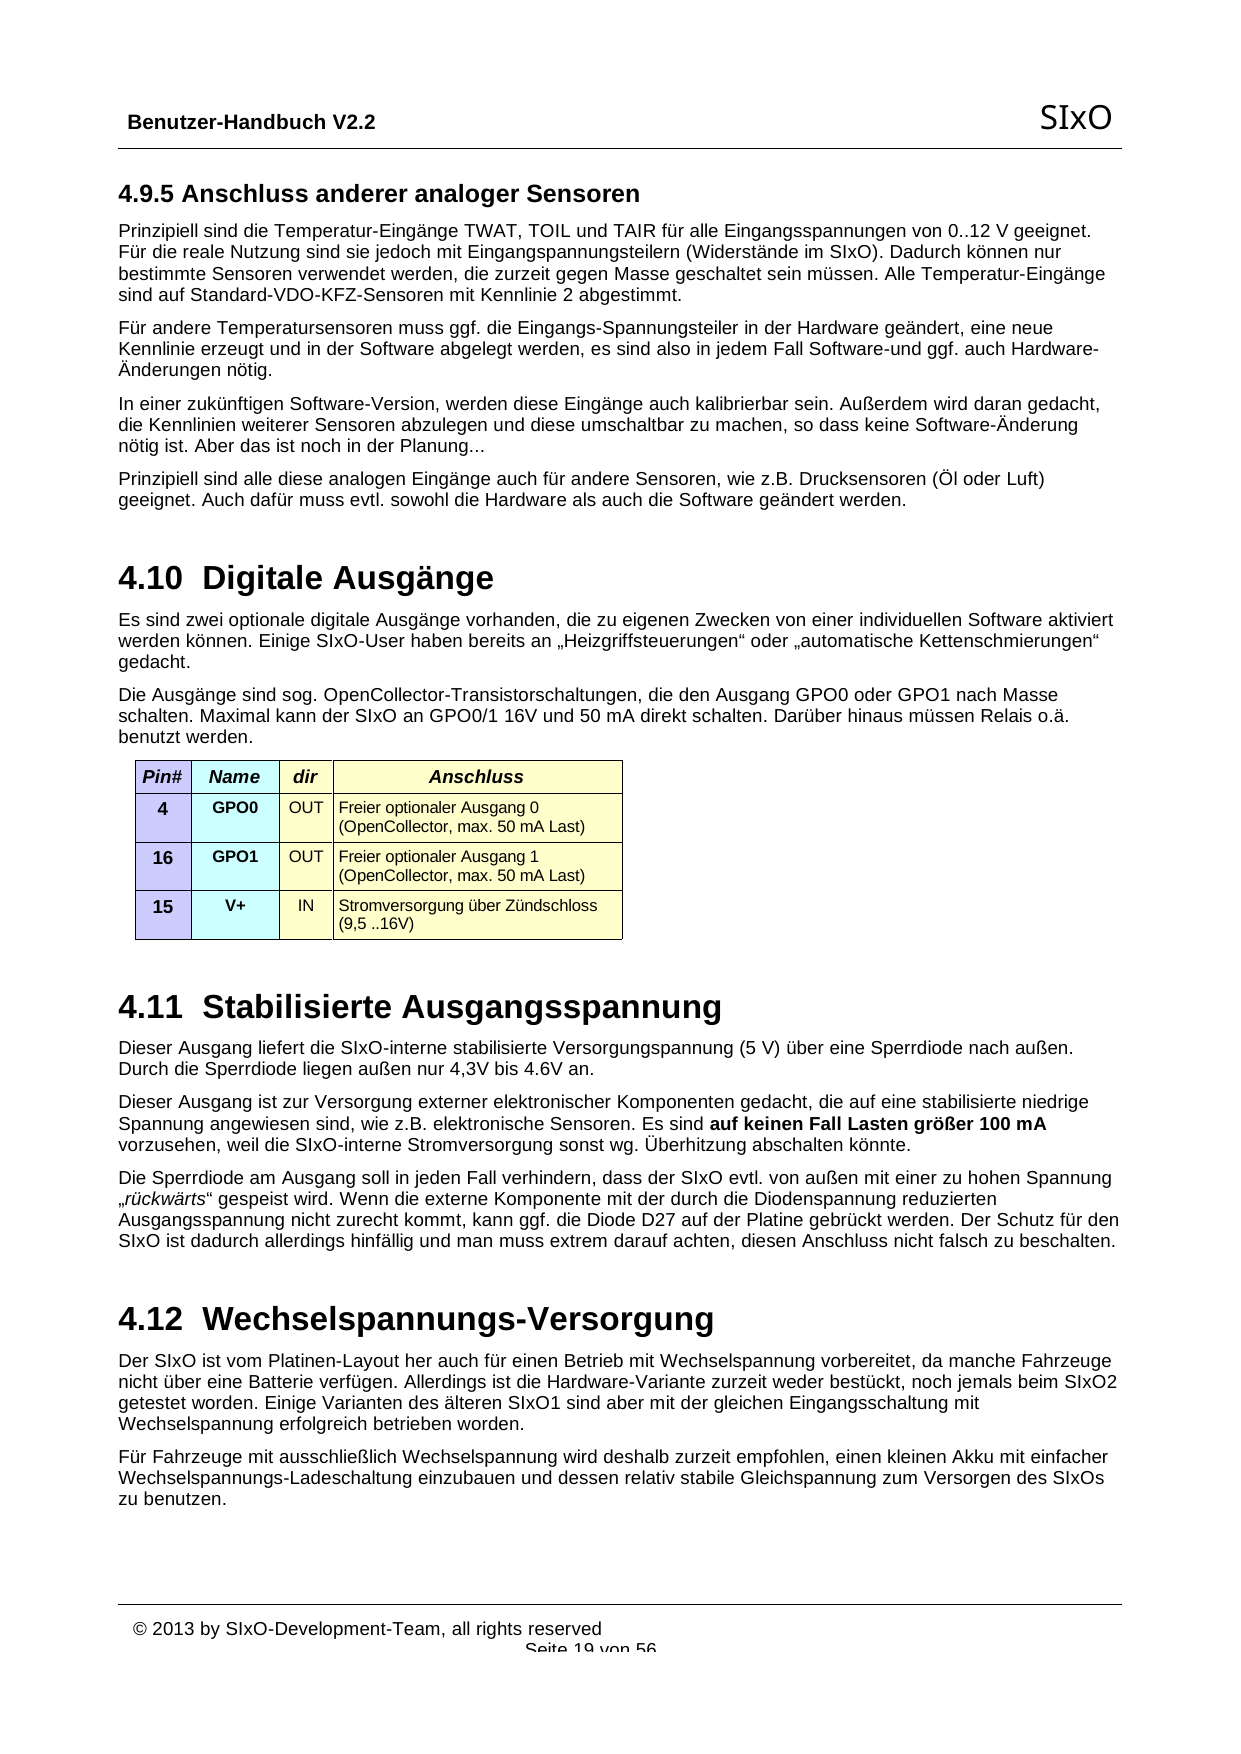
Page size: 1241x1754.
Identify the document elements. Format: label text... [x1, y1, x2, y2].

text Für andere Temperatursensoren muss ggf. die Eingangs-Spannungsteiler in der Hardware geändert, eine neue Kennlinie erzeugt und in der Software abgelegt werden, es sind also in jedem Fall Software-und ggf. auch Hardware-Änderungen nötig. [118, 317, 1122, 381]
subtitle Stabilisierte Ausgangsspannung [118, 987, 1122, 1025]
text Der SIxO ist vom Platinen-Layout her auch für einen Betrieb mit Wechselspannung vorbereitet, da manche Fahrzeuge nicht über eine Batterie verfügen. Allerdings ist die Hardware-Variante zurzeit weder bestückt, noch jemals beim SIxO2 getestet worden. Einige Varianten des älteren SIxO1 sind aber mit der gleichen Eingangsschaltung mit Wechselspannung erfolgreich betrieben worden. [118, 1350, 1122, 1434]
text Dieser Ausgang liefert die SIxO-interne stabilisierte Versorgungspannung (5 V) über eine Sperrdiode nach außen. Durch die Sperrdiode liegen außen nur 4,3V bis 4.6V an. [118, 1037, 1122, 1079]
table_header dir [280, 761, 332, 793]
table_cell Stromversorgung über Zündschloss (9,5 ..16V) [334, 891, 622, 939]
text Dieser Ausgang ist zur Versorgung externer elektronischer Komponenten gedacht, die auf eine stabilisierte niedrige Spannung angewiesen sind, wie z.B. elektronische Sensoren. Es sind auf keinen Fall Lasten größer 100 mA vorzusehen, weil die SIxO-interne Stromversorgung sonst wg. Überhitzung abschalten könnte. [118, 1092, 1122, 1155]
table_header Name [192, 761, 279, 793]
text Es sind zwei optionale digitale Ausgänge vorhanden, die zu eigenen Zwecken von einer individuellen Software aktiviert werden können. Einige SIxO-User haben bereits an „Heizgriffsteuerungen“ oder „automatische Kettenschmierungen“ gedacht. [118, 609, 1122, 672]
subtitle Digitale Ausgänge [118, 559, 1122, 597]
table_cell 16 [136, 843, 191, 890]
table_cell Freier optionaler Ausgang 0 (OpenCollector, max. 50 mA Last) [334, 794, 622, 842]
text Prinzipiell sind die Temperatur-Eingänge TWAT, TOIL und TAIR für alle Eingangsspannungen von 0..12 V geeignet. Für die reale Nutzung sind sie jedoch mit Eingangspannungsteilern (Widerstände im SIxO). Dadurch können nur bestimmte Sensoren verwendet werden, die zurzeit gegen Masse geschaltet sein müssen. Alle Temperatur-Eingänge sind auf Standard-VDO-KFZ-Sensoren mit Kennlinie 2 abgestimmt. [118, 221, 1122, 305]
text Für Fahrzeuge mit ausschließlich Wechselspannung wird deshalb zurzeit empfohlen, einen kleinen Akku mit einfacher Wechselspannungs-Ladeschaltung einzubauen und dessen relativ stabile Gleichspannung zum Versorgen des SIxOs zu benutzen. [118, 1447, 1122, 1510]
table_cell Freier optionaler Ausgang 1 (OpenCollector, max. 50 mA Last) [334, 843, 622, 890]
subtitle Anschluss anderer analoger Sensoren [118, 180, 1122, 208]
table_cell OUT [280, 794, 332, 842]
text Prinzipiell sind alle diese analogen Eingänge auch für andere Sensoren, wie z.B. Drucksensoren (Öl oder Luft) geeignet. Auch dafür muss evtl. sowohl die Hardware als auch die Software geändert werden. [118, 469, 1122, 511]
subtitle Wechselspannungs-Versorgung [118, 1300, 1122, 1338]
table_cell IN [280, 891, 332, 939]
text In einer zukünftigen Software-Version, werden diese Eingänge auch kalibrierbar sein. Außerdem wird daran gedacht, die Kennlinien weiterer Sensoren abzulegen und diese umschaltbar zu machen, so dass keine Software-Änderung nötig ist. Aber das ist noch in der Planung... [118, 393, 1122, 456]
text Die Sperrdiode am Ausgang soll in jeden Fall verhindern, dass der SIxO evtl. von außen mit einer zu hohen Spannung „rückwärts“ gespeist wird. Wenn die externe Komponente mit der durch die Diodenspannung reduzierten Ausgangsspannung nicht zurecht kommt, kann ggf. die Diode D27 auf der Platine gebrückt werden. Der Schutz für den SIxO ist dadurch allerdings hinfällig und man muss extrem darauf achten, diesen Anschluss nicht falsch zu beschalten. [118, 1168, 1122, 1252]
table_cell 15 [136, 891, 191, 939]
table_cell GPO0 [192, 794, 279, 842]
table_header Anschluss [334, 761, 622, 793]
table_cell OUT [280, 843, 332, 890]
table_header Pin# [136, 761, 191, 793]
text Die Ausgänge sind sog. OpenCollector-Transistorschaltungen, die den Ausgang GPO0 oder GPO1 nach Masse schalten. Maximal kann der SIxO an GPO0/1 16V und 50 mA direkt schalten. Darüber hinaus müssen Relais o.ä. benutzt werden. [118, 685, 1122, 748]
table_cell GPO1 [192, 843, 279, 890]
table_cell V+ [192, 891, 279, 939]
table_cell 4 [136, 794, 191, 842]
